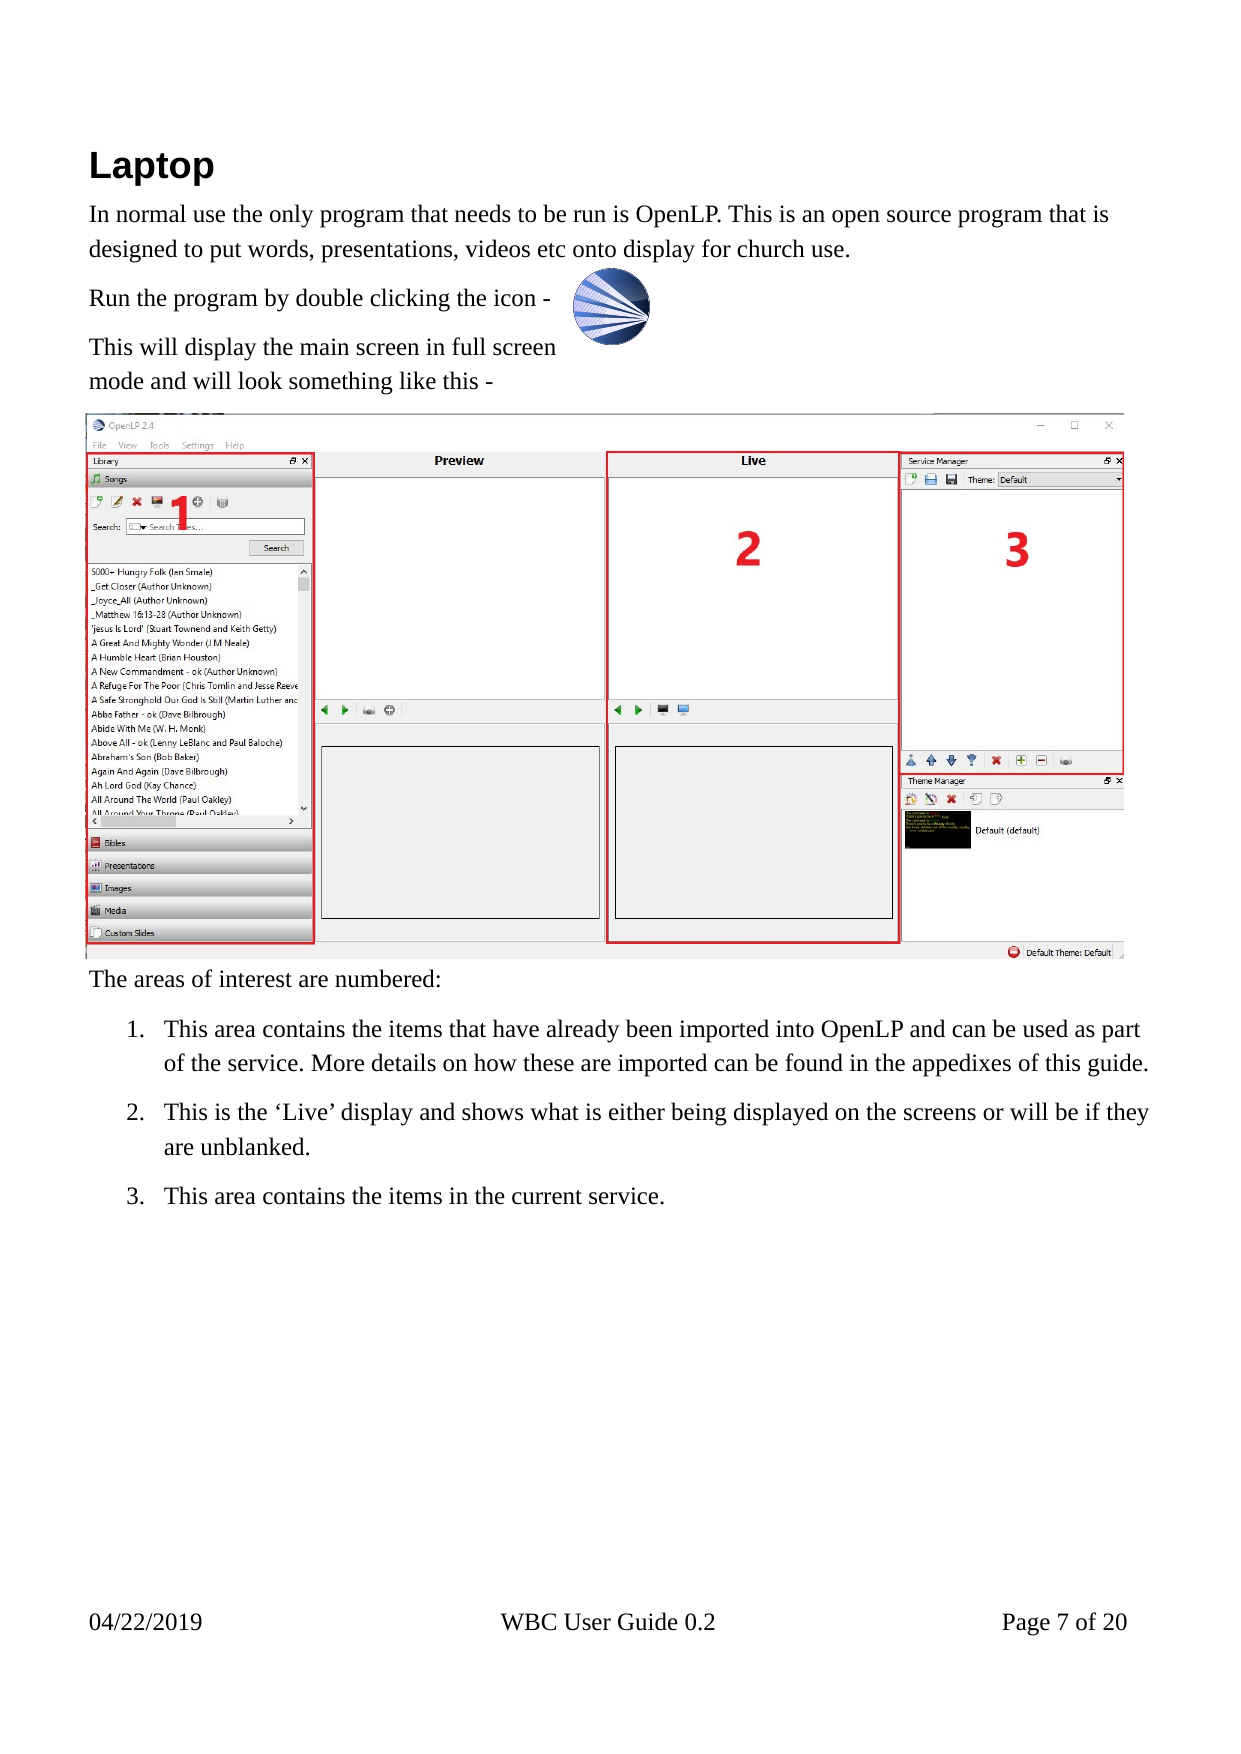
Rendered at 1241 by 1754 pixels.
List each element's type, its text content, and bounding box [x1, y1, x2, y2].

text The areas of interest are numbered: [88, 959, 1152, 993]
picture [85, 413, 1125, 959]
text This will display the main screen in full screen mode and will look something like this - [88, 332, 1152, 395]
text Run the program by double clicking the icon - [88, 283, 580, 312]
text In normal use the only program that needs to be run is OpenLP. This is an open source program that is designed to put words, presentations, videos etc onto display for church use. [88, 199, 1152, 262]
list This is the ‘Live’ display and shows what is either being displayed on the screens or will be if they are unblanked. [126, 1097, 1152, 1160]
subtitle Laptop [88, 143, 1152, 187]
list This area contains the items that have already been imported into OpenLP and can be used as part of the service. More details on how these are imported can be found in the appedixes of this guide. [126, 1014, 1152, 1077]
list This area contains the items in the current service. [126, 1181, 1152, 1209]
text [643, 283, 1152, 312]
